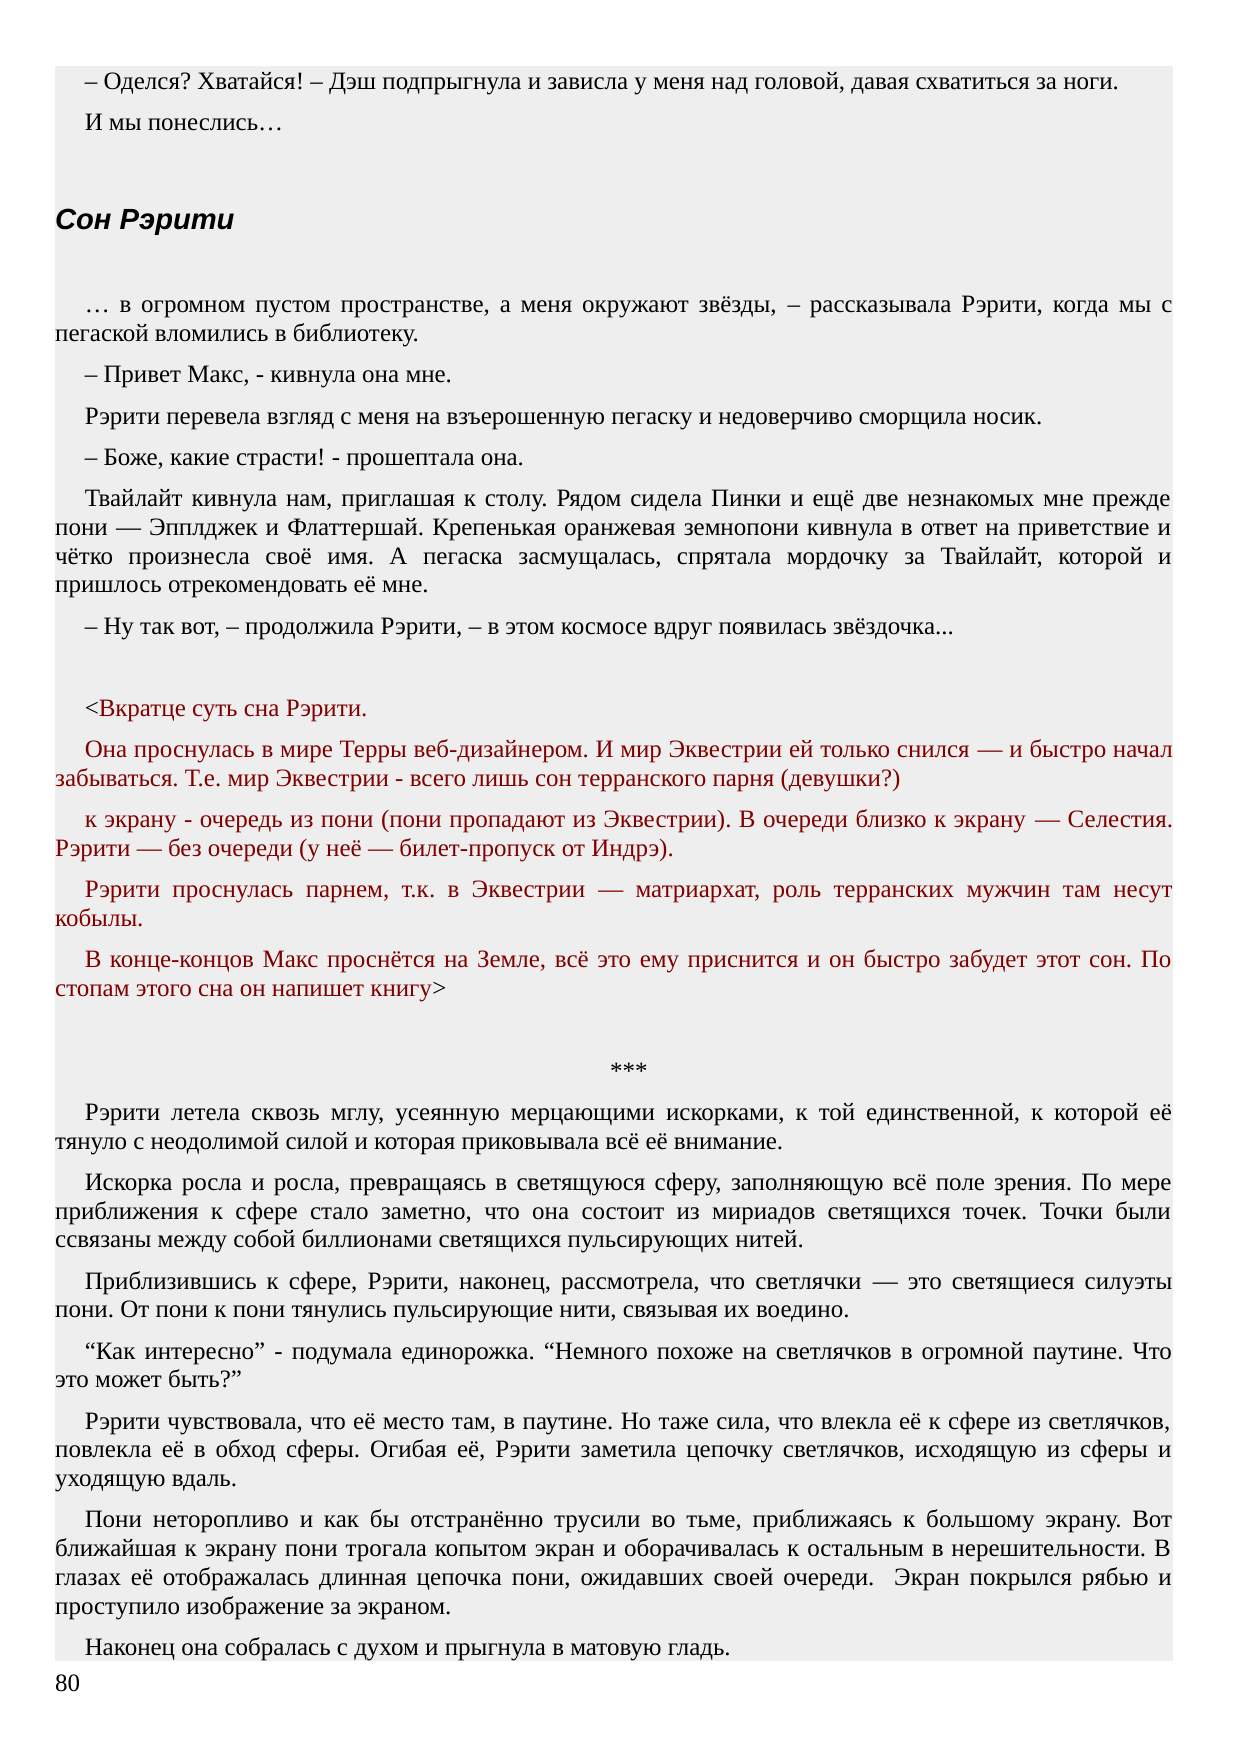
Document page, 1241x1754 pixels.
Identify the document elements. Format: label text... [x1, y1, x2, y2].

text И мы понеслись… [55, 107, 1173, 136]
text Наконец она собралась с духом и прыгнула в матовую гладь. [55, 1632, 1173, 1661]
text Рэрити летела сквозь мглу, усеянную мерцающими искорками, к той единственной, к которой её тянуло с неодолимой силой и которая приковывала всё её внимание. [55, 1097, 1173, 1154]
subtitle Сон Рэрити [55, 202, 1173, 236]
text к экрану - очередь из пони (пони пропадают из Эквестрии). В очереди близко к экрану — Селестия. Рэрити — без очереди (у неё — билет-пропуск от Индрэ). [55, 804, 1173, 862]
text – Привет Макс, - кивнула она мне. [55, 359, 1173, 388]
text В конце-концов Макс проснётся на Земле, всё это ему приснится и он быстро забудет этот сон. По стопам этого сна он напишет книгу> [55, 944, 1173, 1002]
text “Как интересно” - подумала единорожка. “Немного похоже на светлячков в огромной паутине. Что это может быть?” [55, 1336, 1173, 1393]
text Приблизившись к сфере, Рэрити, наконец, рассмотрела, что светлячки — это светящиеся силуэты пони. От пони к пони тянулись пульсирующие нити, связывая их воедино. [55, 1266, 1173, 1323]
text Искорка росла и росла, превращаясь в светящуюся сферу, заполняющую всё поле зрения. По мере приближения к сфере стало заметно, что она состоит из мириадов светящихся точек. Точки были ссвязаны между собой биллионами светящихся пульсирующих нитей. [55, 1167, 1173, 1253]
text Рэрити перевела взгляд с меня на взъерошенную пегаску и недоверчиво сморщила носик. [55, 401, 1173, 429]
text Рэрити проснулась парнем, т.к. в Эквестрии — матриархат, роль терранских мужчин там несут кобылы. [55, 874, 1173, 932]
text – Боже, какие страсти! - прошептала она. [55, 442, 1173, 471]
text – Оделся? Хватайся! – Дэш подпрыгнула и зависла у меня над головой, давая схватиться за ноги. [55, 66, 1173, 95]
text <Вкратце суть сна Рэрити. [55, 693, 1173, 722]
text – Ну так вот, – продолжила Рэрити, – в этом космосе вдруг появилась звёздочка... [55, 611, 1173, 639]
text … в огромном пустом пространстве, а меня окружают звёзды, – рассказывала Рэрити, когда мы с пегаской вломились в библиотеку. [55, 289, 1173, 347]
text Рэрити чувствовала, что её место там, в паутине. Но таже сила, что влекла её к сфере из светлячков, повлекла её в обход сферы. Огибая её, Рэрити заметила цепочку светлячков, исходящую из сферы и уходящую вдаль. [55, 1406, 1173, 1492]
text Она проснулась в мире Терры веб-дизайнером. И мир Эквестрии ей только снился — и быстро начал забываться. Т.е. мир Эквестрии - всего лишь сон терранского парня (девушки?) [55, 734, 1173, 792]
text *** [55, 1056, 1173, 1084]
text Твайлайт кивнула нам, приглашая к столу. Рядом сидела Пинки и ещё две незнакомых мне прежде пони — Эпплджек и Флаттершай. Крепенькая оранжевая земнопони кивнула в ответ на приветствие и чётко произнесла своё имя. А пегаска засмущалась, спрятала мордочку за Твайлайт, которой и пришлось отрекомендовать её мне. [55, 483, 1173, 598]
text Пони неторопливо и как бы отстранённо трусили во тьме, приближаясь к большому экрану. Вот ближайшая к экрану пони трогала копытом экран и оборачивалась к остальным в нерешительности. В глазах её отображалась длинная цепочка пони, ожидавших своей очереди. Экран покрылся рябью и проступило изображение за экраном. [55, 1504, 1173, 1619]
